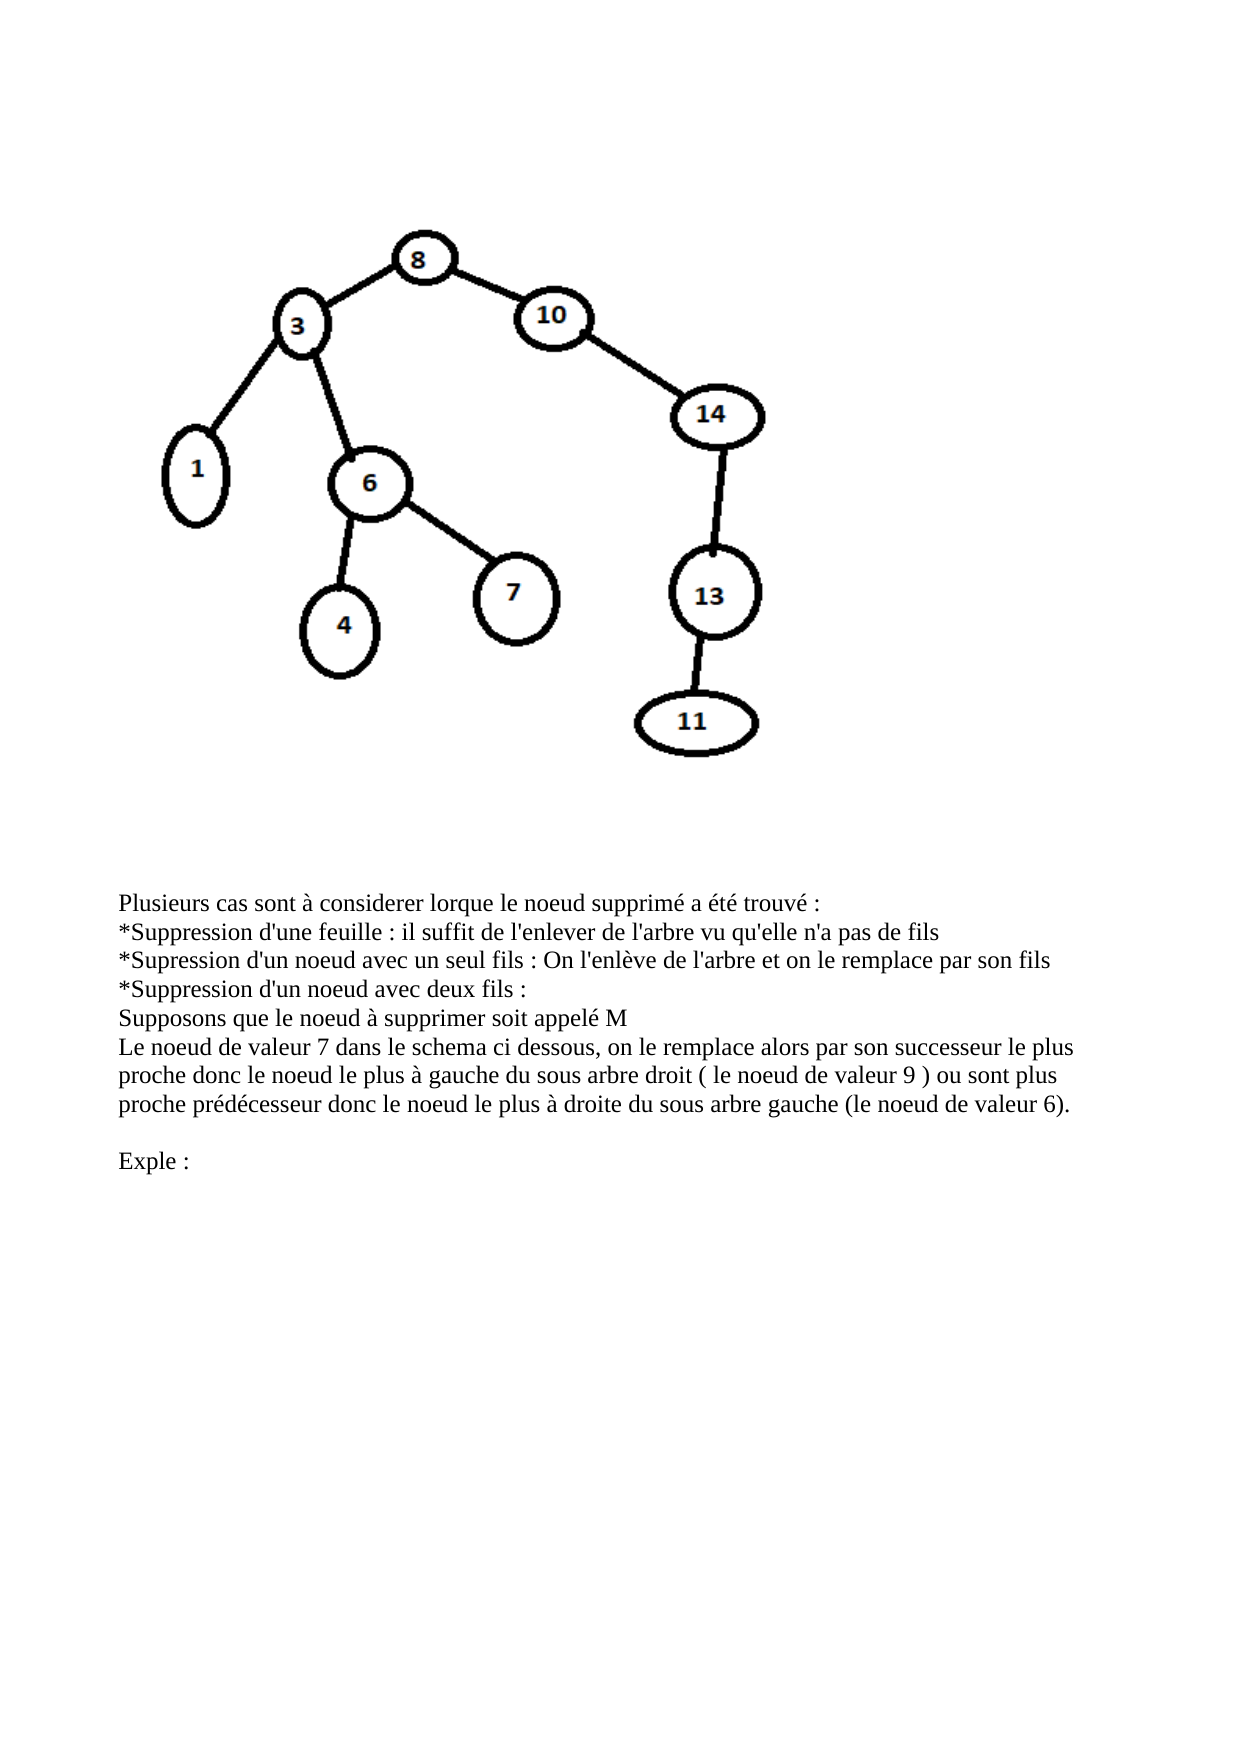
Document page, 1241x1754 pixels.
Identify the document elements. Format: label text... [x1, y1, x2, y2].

text Exple : [118, 1146, 1122, 1175]
text Supposons que le noeud à supprimer soit appelé M [118, 1003, 1122, 1032]
text *Suppression d'un noeud avec deux fils : [118, 974, 1122, 1003]
text *Supression d'un noeud avec un seul fils : On l'enlève de l'arbre et on le remplace par son fils [118, 946, 1122, 974]
text Plusieurs cas sont à considerer lorque le noeud supprimé a été trouvé : [118, 888, 1122, 917]
text Le noeud de valeur 7 dans le schema ci dessous, on le remplace alors par son successeur le plus proche donc le noeud le plus à gauche du sous arbre droit ( le noeud de valeur 9 ) ou sont plus proche prédécesseur donc le noeud le plus à droite du sous arbre gauche (le noeud de valeur 6). [118, 1032, 1122, 1118]
text *Suppression d'une feuille : il suffit de l'enlever de l'arbre vu qu'elle n'a pas de fils [118, 917, 1122, 946]
